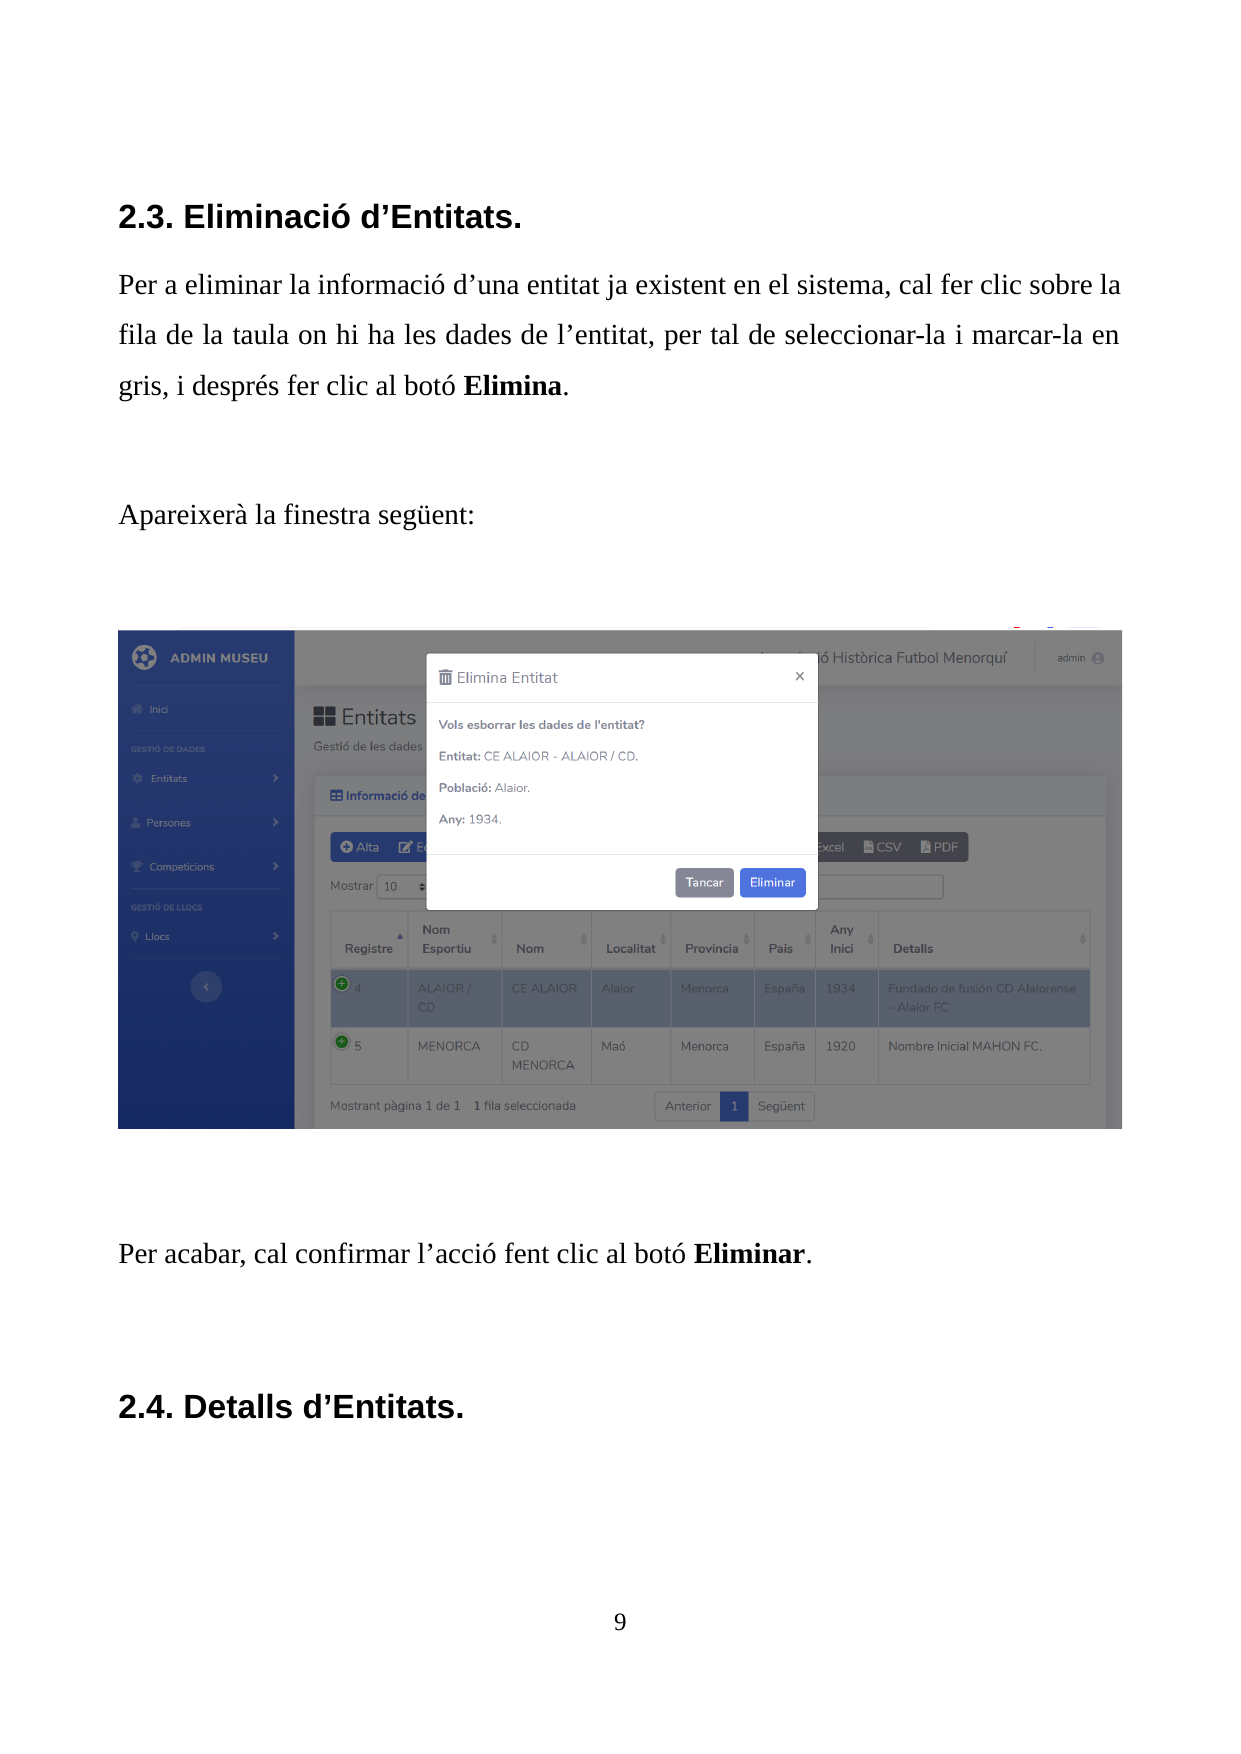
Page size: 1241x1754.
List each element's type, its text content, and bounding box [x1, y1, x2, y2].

subtitle 2.3. Eliminació d’Entitats. [118, 197, 1122, 235]
text Per a eliminar la informació d’una entitat ja existent en el sistema, cal fer clic sobre la fila de la taula on hi ha les dades de l’entitat, per tal de seleccionar-la i marcar-la en gris, i després fer clic al botó Elimina. [118, 267, 1122, 401]
text Apareixerà la finestra següent: [118, 497, 1122, 531]
text Per acabar, cal confirmar l’acció fent clic al botó Eliminar. [118, 1236, 1122, 1270]
picture [118, 627, 1123, 1129]
subtitle 2.4. Detalls d’Entitats. [118, 1387, 1122, 1426]
table_header [118, 1129, 1122, 1172]
